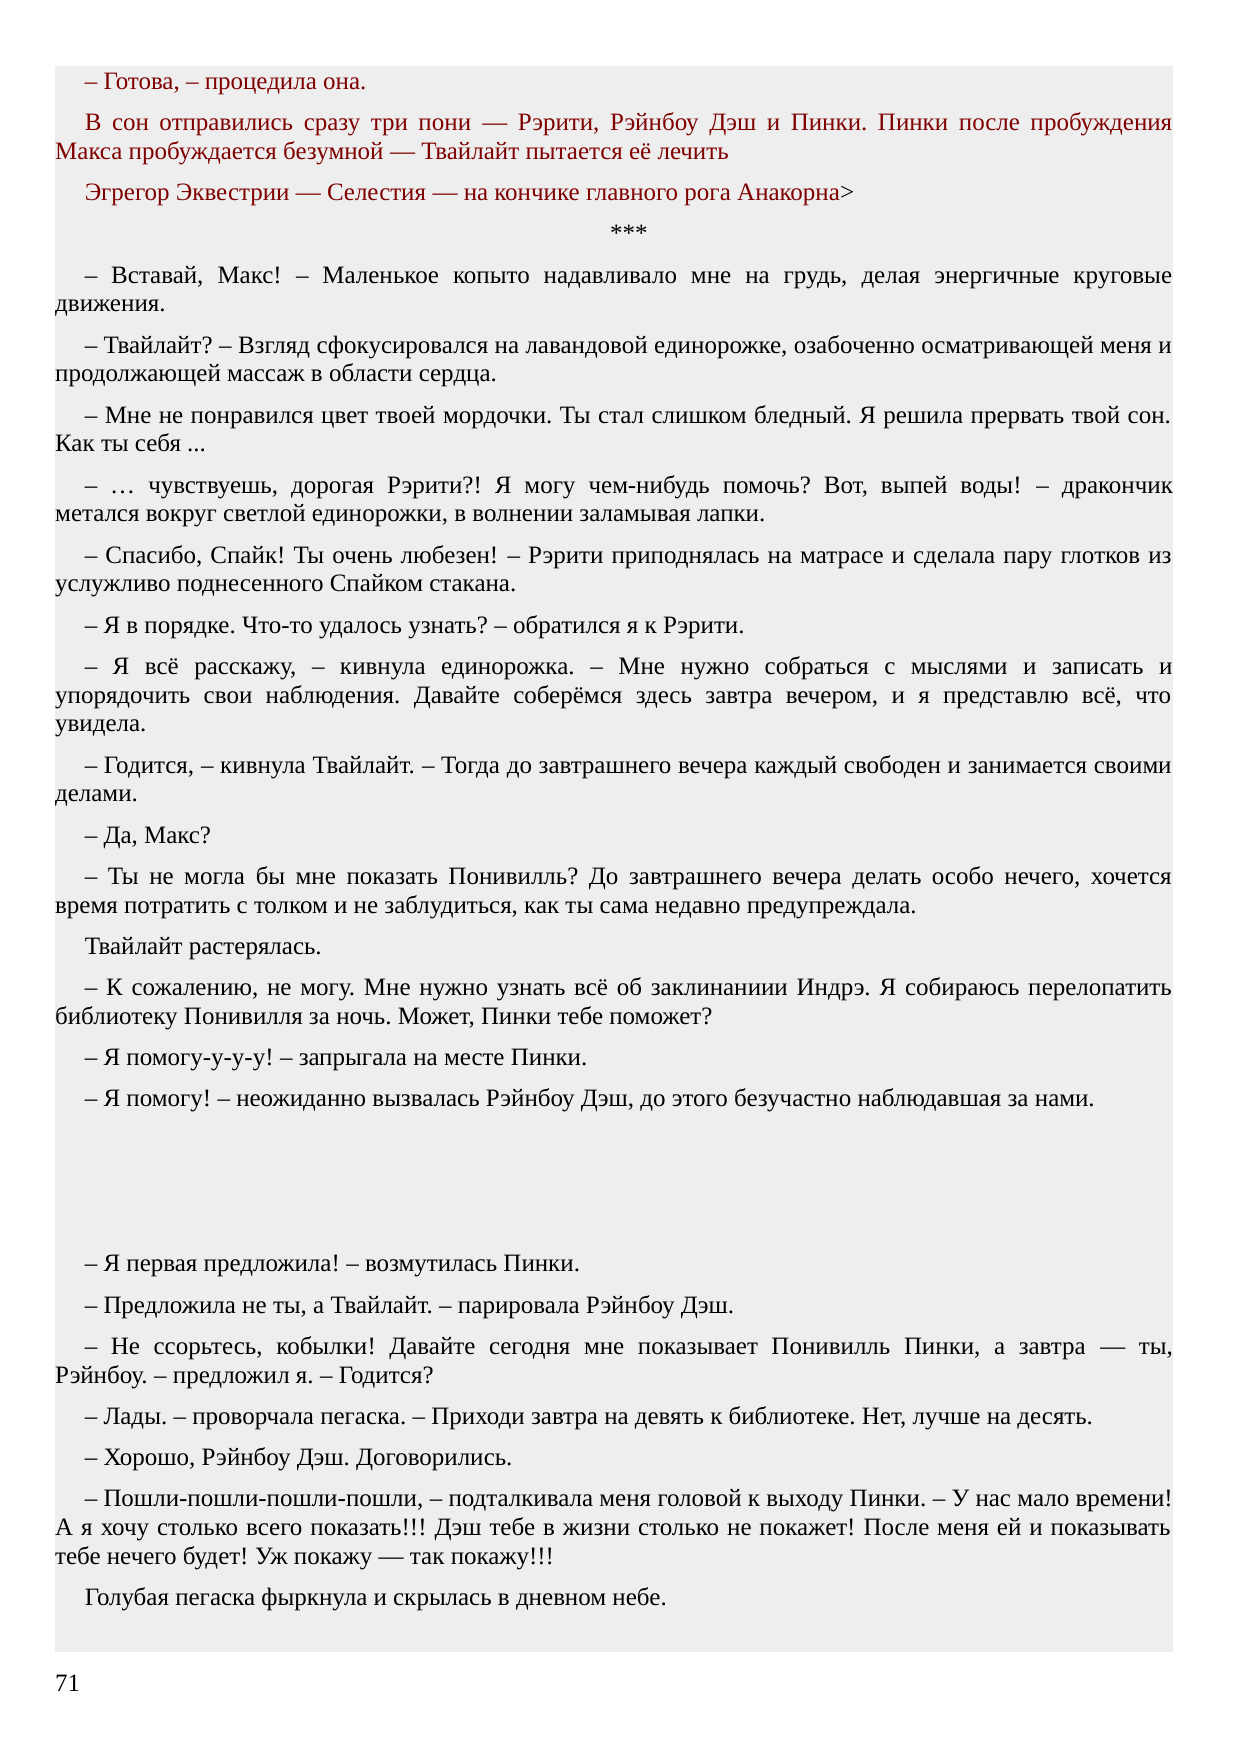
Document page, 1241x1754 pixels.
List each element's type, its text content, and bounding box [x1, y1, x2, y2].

text В сон отправились сразу три пони — Рэрити, Рэйнбоу Дэш и Пинки. Пинки после пробуждения Макса пробуждается безумной — Твайлайт пытается её лечить [55, 107, 1173, 165]
text – Годится, – кивнула Твайлайт. – Тогда до завтрашнего вечера каждый свободен и занимается своими делами. [55, 750, 1173, 807]
text Твайлайт растерялась. [55, 931, 1173, 960]
text – Твайлайт? – Взгляд сфокусировался на лавандовой единорожке, озабоченно осматривающей меня и продолжающей массаж в области сердца. [55, 330, 1173, 387]
text – Вставай, Макс! – Маленькое копыто надавливало мне на грудь, делая энергичные круговые движения. [55, 260, 1173, 317]
text *** [55, 218, 1173, 247]
text – Ты не могла бы мне показать Понивилль? До завтрашнего вечера делать особо нечего, хочется время потратить с толком и не заблудиться, как ты сама недавно предупреждала. [55, 861, 1173, 918]
text – … чувствуешь, дорогая Рэрити?! Я могу чем-нибудь помочь? Вот, выпей воды! – дракончик метался вокруг светлой единорожки, в волнении заламывая лапки. [55, 470, 1173, 527]
text – Я всё расскажу, – кивнула единорожка. – Мне нужно собраться с мыслями и записать и упорядочить свои наблюдения. Давайте соберёмся здесь завтра вечером, и я представлю всё, что увидела. [55, 651, 1173, 737]
text – Я помогу! – неожиданно вызвалась Рэйнбоу Дэш, до этого безучастно наблюдавшая за нами. [55, 1083, 1173, 1112]
text – Спасибо, Спайк! Ты очень любезен! – Рэрити приподнялась на матрасе и сделала пару глотков из услужливо поднесенного Спайком стакана. [55, 540, 1173, 597]
text – Готова, – процедила она. [55, 66, 1173, 95]
text – Предложила не ты, а Твайлайт. – парировала Рэйнбоу Дэш. [55, 1290, 1173, 1318]
text – Я первая предложила! – возмутилась Пинки. [55, 1248, 1173, 1277]
text – Мне не понравился цвет твоей мордочки. Ты стал слишком бледный. Я решила прервать твой сон. Как ты себя ... [55, 400, 1173, 457]
text – Я в порядке. Что-то удалось узнать? – обратился я к Рэрити. [55, 610, 1173, 638]
text – Пошли-пошли-пошли-пошли, – подталкивала меня головой к выходу Пинки. – У нас мало времени! А я хочу столько всего показать!!! Дэш тебе в жизни столько не покажет! После меня ей и показывать тебе нечего будет! Уж покажу — так покажу!!! [55, 1483, 1173, 1570]
text – Хорошо, Рэйнбоу Дэш. Договорились. [55, 1442, 1173, 1471]
text Голубая пегаска фыркнула и скрылась в дневном небе. [55, 1582, 1173, 1611]
text – Да, Макс? [55, 820, 1173, 848]
text – Лады. – проворчала пегаска. – Приходи завтра на девять к библиотеке. Нет, лучше на десять. [55, 1401, 1173, 1430]
text Эгрегор Эквестрии — Селестия — на кончике главного рога Анакорна> [55, 177, 1173, 206]
text – Я помогу-у-у-у! – запрыгала на месте Пинки. [55, 1042, 1173, 1071]
text – К сожалению, не могу. Мне нужно узнать всё об заклинаниии Индрэ. Я собираюсь перелопатить библиотеку Понивилля за ночь. Может, Пинки тебе поможет? [55, 972, 1173, 1030]
text – Не ссорьтесь, кобылки! Давайте сегодня мне показывает Понивилль Пинки, а завтра — ты, Рэйнбоу. – предложил я. – Годится? [55, 1331, 1173, 1388]
